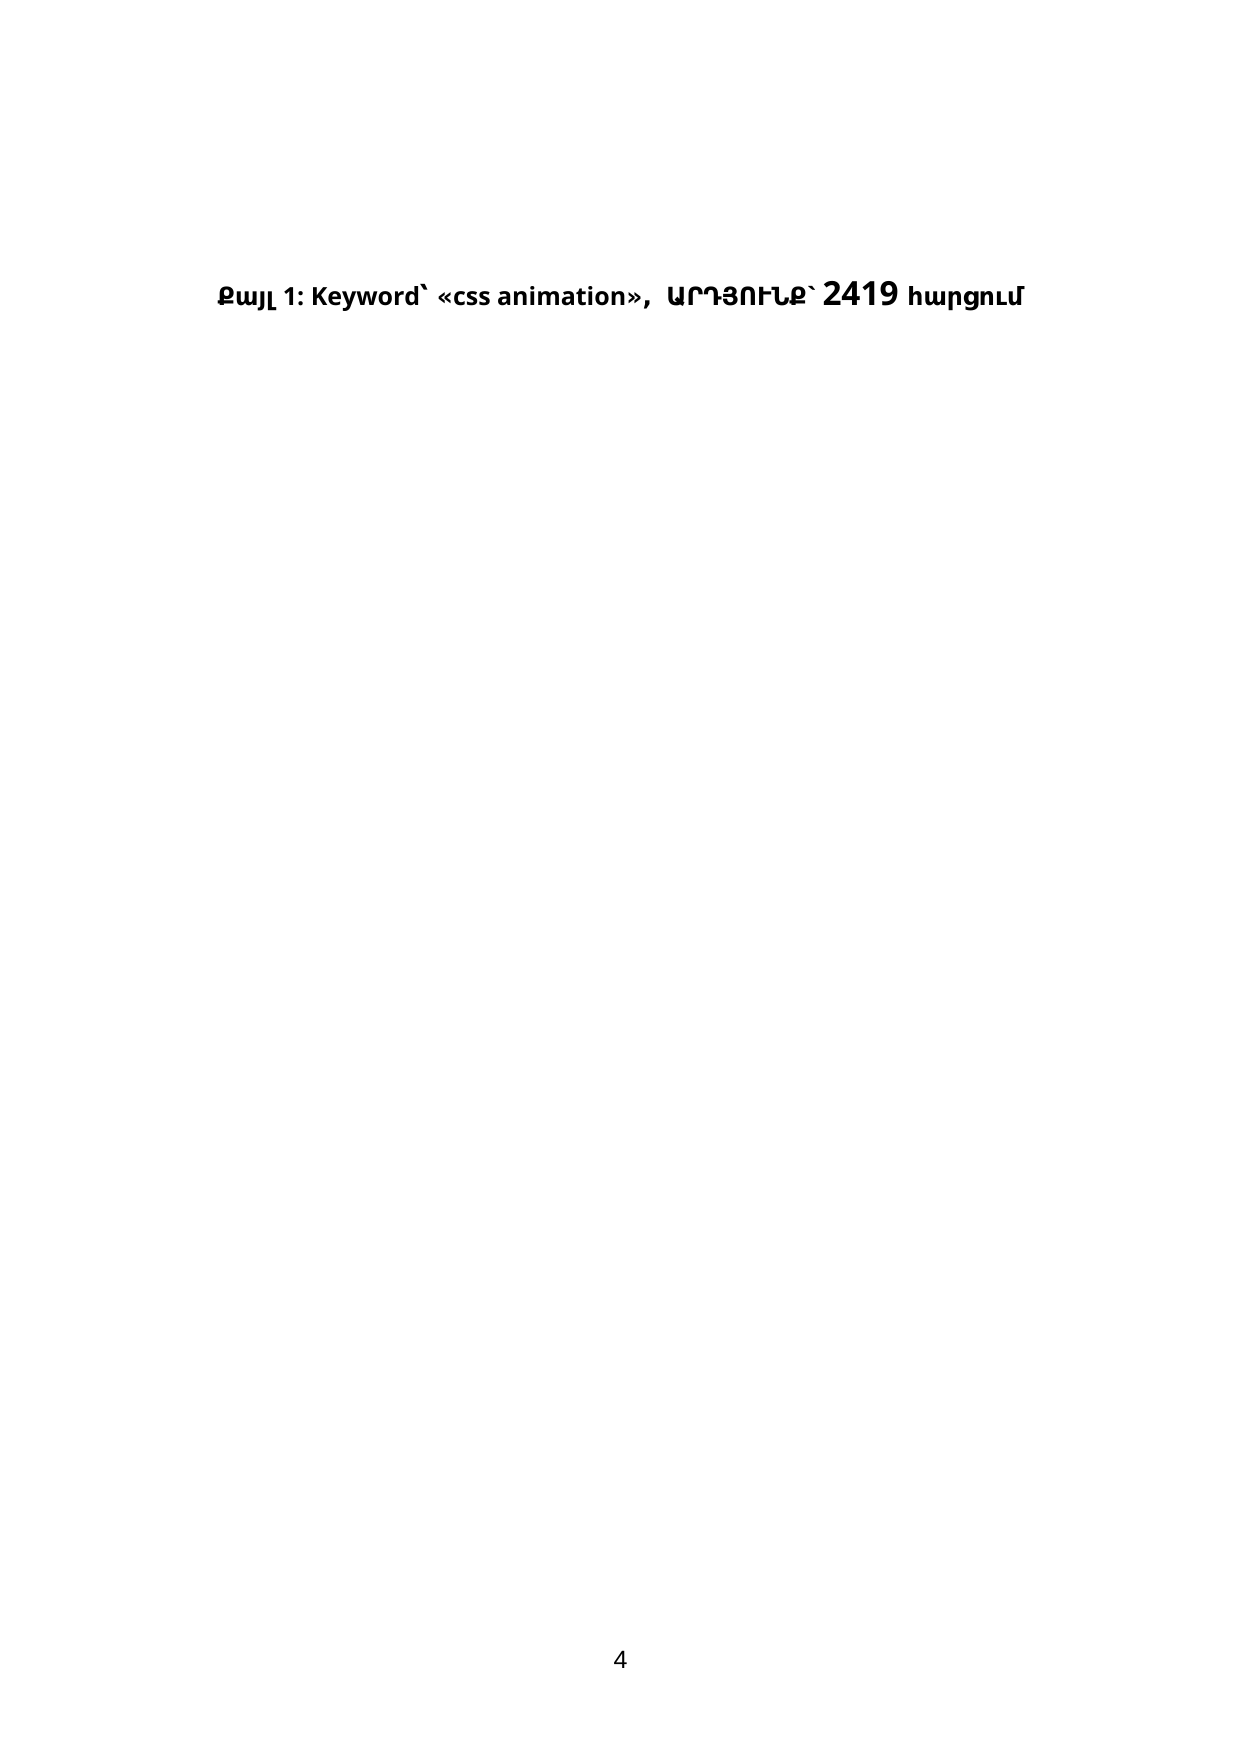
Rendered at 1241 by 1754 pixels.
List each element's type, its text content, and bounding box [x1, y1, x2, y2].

text Քայլ 1: Keyword՝ «css animation», ԱՐԴՅՈՒՆՔ` 2419 հարցում [118, 270, 1122, 315]
